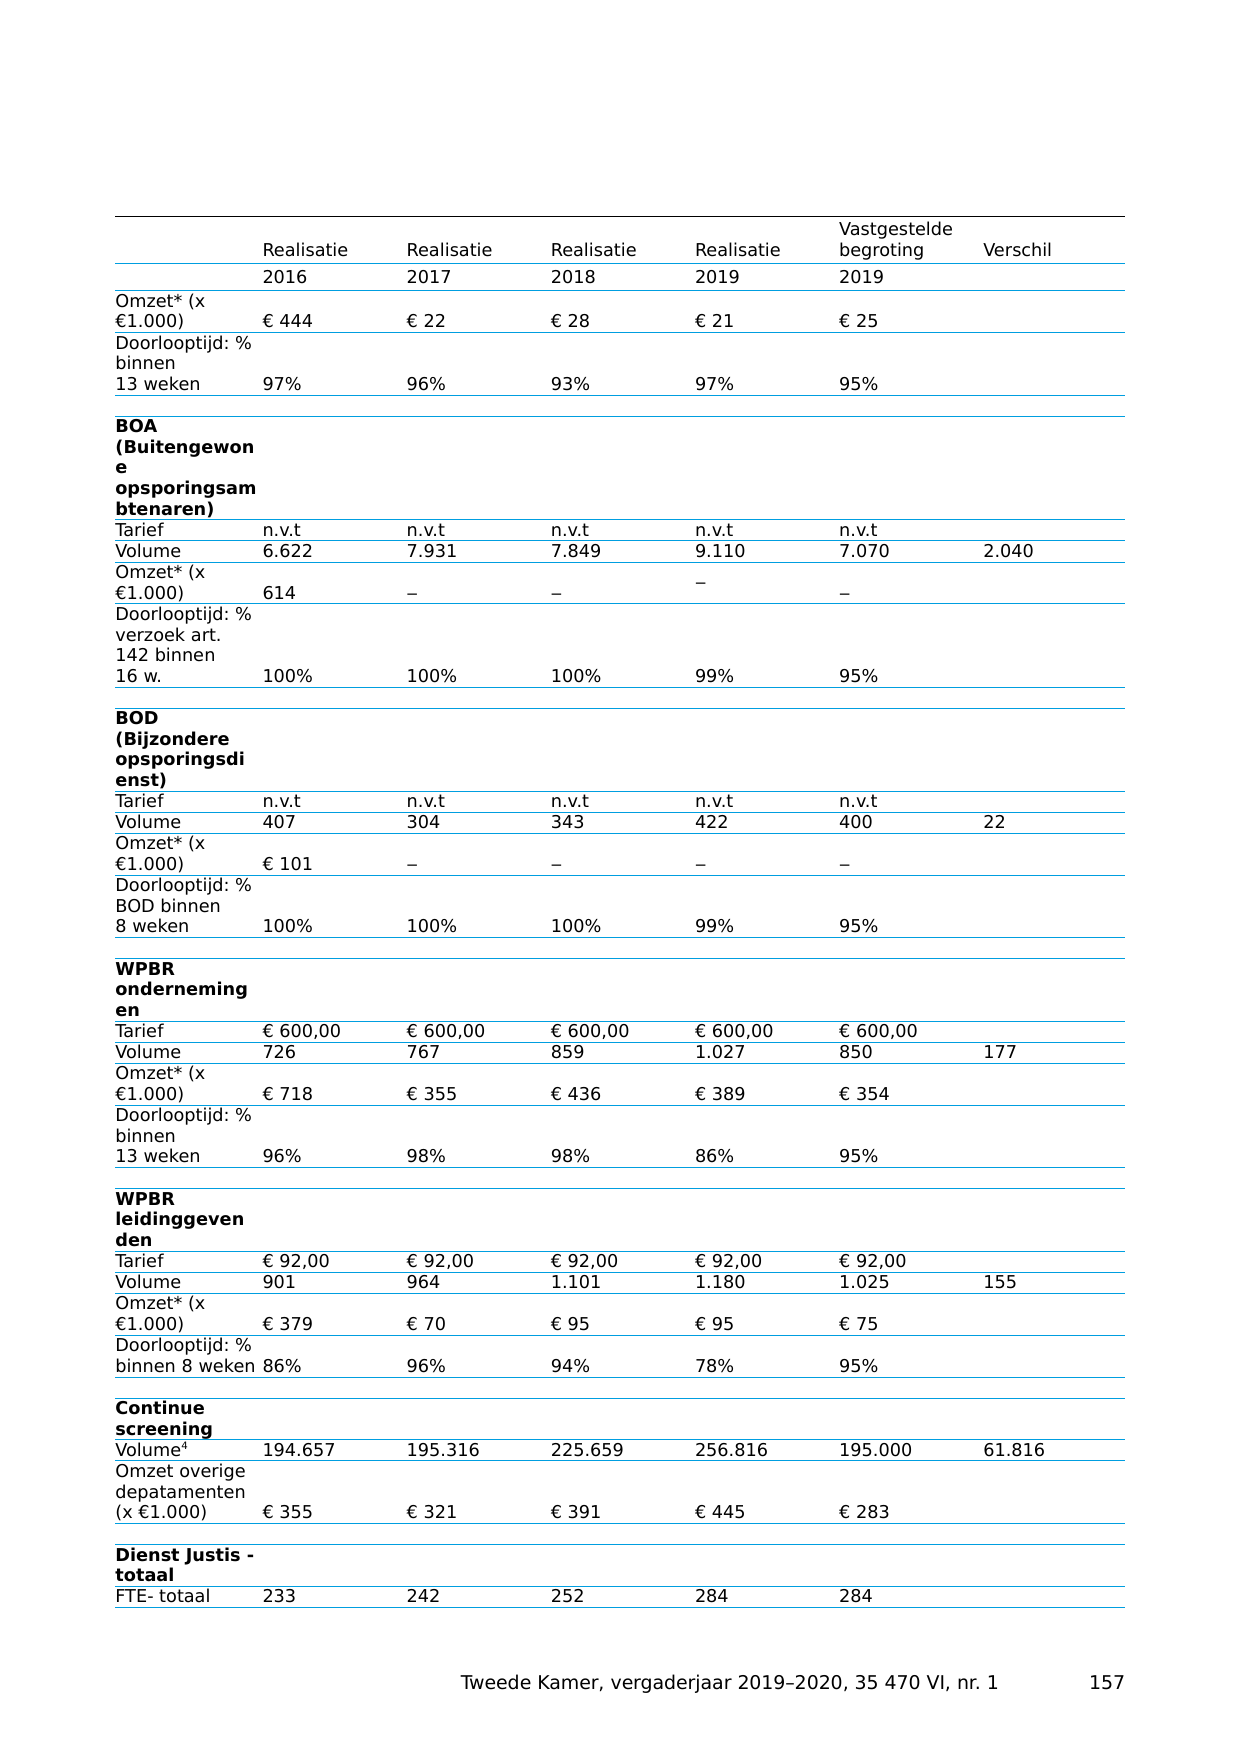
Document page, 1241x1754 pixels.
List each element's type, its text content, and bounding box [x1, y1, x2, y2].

table_cell [404, 396, 548, 416]
table_cell 195.000 [836, 1440, 980, 1460]
table_cell [548, 1378, 692, 1397]
table_cell WPBR leidinggevenden [115, 1189, 259, 1251]
table_cell € 600,00 [404, 1022, 548, 1042]
table_cell [836, 1189, 980, 1251]
table_cell n.v.t [259, 520, 403, 540]
table_cell 99% [692, 876, 836, 937]
table_cell € 355 [404, 1064, 548, 1104]
table_cell [980, 1461, 1125, 1523]
table_cell € 321 [404, 1461, 548, 1523]
table_cell [980, 834, 1125, 874]
table_cell € 600,00 [548, 1022, 692, 1042]
table_cell € 389 [692, 1064, 836, 1104]
table_cell [404, 1545, 548, 1586]
table_cell € 718 [259, 1064, 403, 1104]
table_cell [692, 396, 836, 416]
table_cell [115, 1524, 259, 1544]
table_cell € 92,00 [836, 1252, 980, 1272]
table_cell n.v.t [836, 792, 980, 812]
table_cell Realisatie [692, 217, 836, 263]
table_cell 256.816 [692, 1440, 836, 1460]
table_cell 2016 [259, 264, 403, 290]
table_cell Doorlooptijd: % binnen 13 weken [115, 1106, 259, 1167]
table_cell [980, 876, 1125, 937]
table_cell Verschil [980, 217, 1125, 263]
table_cell Realisatie [548, 217, 692, 263]
table_cell [980, 333, 1125, 394]
table_cell n.v.t [259, 792, 403, 812]
table_cell ‒ [692, 563, 836, 603]
table_cell [548, 1399, 692, 1439]
table_cell € 75 [836, 1294, 980, 1334]
table_cell [259, 1189, 403, 1251]
table_cell [259, 417, 403, 519]
table_cell 194.657 [259, 1440, 403, 1460]
table_cell [259, 1524, 403, 1544]
table_cell € 354 [836, 1064, 980, 1104]
table_cell 177 [980, 1043, 1125, 1063]
table_cell 97% [692, 333, 836, 394]
table_cell [404, 1189, 548, 1251]
table_cell € 25 [836, 291, 980, 332]
table_cell Tarief [115, 1022, 259, 1042]
table_cell [836, 938, 980, 958]
table_cell 98% [548, 1106, 692, 1167]
table_cell [980, 520, 1125, 540]
table_cell [980, 1189, 1125, 1251]
table_cell [115, 1378, 259, 1397]
table_cell Omzet* (x €1.000) [115, 834, 259, 874]
table_cell 96% [404, 333, 548, 394]
table_cell 195.316 [404, 1440, 548, 1460]
table_cell € 445 [692, 1461, 836, 1523]
table_cell Omzet overige depatamenten (x €1.000) [115, 1461, 259, 1523]
table_cell € 436 [548, 1064, 692, 1104]
table_cell [692, 1545, 836, 1586]
table_cell € 391 [548, 1461, 692, 1523]
table_cell 100% [259, 876, 403, 937]
table_cell [259, 688, 403, 707]
table_cell 964 [404, 1273, 548, 1293]
table_cell 284 [692, 1587, 836, 1607]
table_cell [404, 938, 548, 958]
table_cell [836, 1378, 980, 1397]
table_cell 96% [259, 1106, 403, 1167]
table_cell € 28 [548, 291, 692, 332]
table_cell [404, 1168, 548, 1188]
table_cell 6.622 [259, 541, 403, 562]
table_cell [980, 1399, 1125, 1439]
table_cell 726 [259, 1043, 403, 1063]
table_cell [259, 709, 403, 791]
table_cell [836, 396, 980, 416]
table_cell [548, 1524, 692, 1544]
table_cell € 600,00 [836, 1022, 980, 1042]
table_cell [980, 1168, 1125, 1188]
table_cell [980, 959, 1125, 1021]
table_cell 100% [404, 876, 548, 937]
table_cell [404, 1399, 548, 1439]
table_cell € 444 [259, 291, 403, 332]
table_cell [980, 792, 1125, 812]
table_cell 2018 [548, 264, 692, 290]
table_cell € 283 [836, 1461, 980, 1523]
table_cell [692, 1399, 836, 1439]
table_cell 100% [259, 604, 403, 686]
table_cell [980, 1545, 1125, 1586]
table_cell ‒ [548, 563, 692, 603]
table_cell [980, 604, 1125, 686]
table_cell € 600,00 [692, 1022, 836, 1042]
table_cell Doorlooptijd: % binnen 8 weken [115, 1336, 259, 1376]
table_cell 61.816 [980, 1440, 1125, 1460]
table_cell € 379 [259, 1294, 403, 1334]
table_cell [980, 688, 1125, 707]
table_header Tabel 110 Overzicht doelmatigheidsindicatoren [115, 191, 1125, 216]
table_cell n.v.t [692, 520, 836, 540]
table_cell [980, 1378, 1125, 1397]
table_cell [980, 417, 1125, 519]
table_cell Tarief [115, 1252, 259, 1272]
table_cell [980, 709, 1125, 791]
table_cell [980, 396, 1125, 416]
table_cell [980, 938, 1125, 958]
table_cell [980, 1064, 1125, 1104]
table_cell 99% [692, 604, 836, 686]
table_cell ‒ [404, 834, 548, 874]
table_cell 97% [259, 333, 403, 394]
table_cell Omzet* (x €1.000) [115, 291, 259, 332]
table_cell 233 [259, 1587, 403, 1607]
table_cell 95% [836, 1336, 980, 1376]
table_cell [980, 1106, 1125, 1167]
table_cell [980, 1587, 1125, 1607]
table_cell € 92,00 [548, 1252, 692, 1272]
table_cell [836, 417, 980, 519]
table_cell 22 [980, 813, 1125, 833]
table_cell Continue screening [115, 1399, 259, 1439]
table_cell Volume [115, 1273, 259, 1293]
table_cell € 95 [692, 1294, 836, 1334]
table_cell [836, 1545, 980, 1586]
table_cell BOD (Bijzondere opsporingsdienst) [115, 709, 259, 791]
table_cell 343 [548, 813, 692, 833]
table_cell [980, 1252, 1125, 1272]
table_cell 284 [836, 1587, 980, 1607]
table_cell € 101 [259, 834, 403, 874]
table_cell 407 [259, 813, 403, 833]
table_cell 1.180 [692, 1273, 836, 1293]
table_cell [404, 959, 548, 1021]
table_cell ‒ [836, 834, 980, 874]
table_cell [548, 959, 692, 1021]
table_cell WPBR ondernemingen [115, 959, 259, 1021]
table_cell Volume [115, 813, 259, 833]
table_cell 2.040 [980, 541, 1125, 562]
table_cell 7.070 [836, 541, 980, 562]
table_cell [548, 417, 692, 519]
table_cell [404, 417, 548, 519]
table_cell [404, 709, 548, 791]
table_cell [692, 709, 836, 791]
table_cell [115, 264, 259, 290]
table_cell ‒ [404, 563, 548, 603]
table_cell Realisatie [259, 217, 403, 263]
table_cell Doorlooptijd: % BOD binnen 8 weken [115, 876, 259, 937]
table_cell 100% [548, 876, 692, 937]
table_cell ‒ [836, 563, 980, 603]
table_cell 304 [404, 813, 548, 833]
table_cell 95% [836, 1106, 980, 1167]
table_cell Omzet* (x €1.000) [115, 1294, 259, 1334]
table_cell € 70 [404, 1294, 548, 1334]
table_cell € 600,00 [259, 1022, 403, 1042]
table_cell [548, 938, 692, 958]
table_cell ‒ [548, 834, 692, 874]
table_cell [836, 1168, 980, 1188]
table_cell [980, 563, 1125, 603]
table_cell [259, 1545, 403, 1586]
table_cell 86% [692, 1106, 836, 1167]
table_cell [692, 688, 836, 707]
table_cell 225.659 [548, 1440, 692, 1460]
table_cell € 355 [259, 1461, 403, 1523]
table_cell 7.849 [548, 541, 692, 562]
table_cell € 92,00 [259, 1252, 403, 1272]
table_cell 155 [980, 1273, 1125, 1293]
table_cell 95% [836, 333, 980, 394]
table_cell 78% [692, 1336, 836, 1376]
table_cell [692, 1524, 836, 1544]
table_cell [692, 959, 836, 1021]
table_cell [404, 1378, 548, 1397]
table_cell [836, 688, 980, 707]
table_cell 100% [404, 604, 548, 686]
table_cell [980, 1524, 1125, 1544]
table_cell [115, 1168, 259, 1188]
table_cell € 22 [404, 291, 548, 332]
table_cell [548, 1545, 692, 1586]
table_cell [259, 1399, 403, 1439]
table_cell 400 [836, 813, 980, 833]
table_cell [836, 1399, 980, 1439]
table_cell € 92,00 [404, 1252, 548, 1272]
table_cell Doorlooptijd: % verzoek art. 142 binnen 16 w. [115, 604, 259, 686]
table_cell Omzet* (x €1.000) [115, 563, 259, 603]
table_cell [404, 688, 548, 707]
table_cell Volume [115, 1043, 259, 1063]
table_cell [115, 938, 259, 958]
table_cell n.v.t [404, 792, 548, 812]
table_cell ‒ [692, 834, 836, 874]
table_cell [548, 1168, 692, 1188]
table_cell 9.110 [692, 541, 836, 562]
table_cell Realisatie [404, 217, 548, 263]
table_cell 95% [836, 604, 980, 686]
table_cell Tarief [115, 792, 259, 812]
table_cell [259, 938, 403, 958]
table_cell [259, 1168, 403, 1188]
table_cell 252 [548, 1587, 692, 1607]
table_cell n.v.t [548, 792, 692, 812]
table_cell [980, 264, 1125, 290]
table_cell [259, 959, 403, 1021]
table_cell [692, 1189, 836, 1251]
table_cell 7.931 [404, 541, 548, 562]
table_cell 422 [692, 813, 836, 833]
table_cell 614 [259, 563, 403, 603]
table_cell [692, 1168, 836, 1188]
table_cell 2017 [404, 264, 548, 290]
table_cell [980, 1336, 1125, 1376]
table_cell Vastgestelde begroting [836, 217, 980, 263]
table_cell [836, 709, 980, 791]
table_cell 242 [404, 1587, 548, 1607]
table_cell [259, 396, 403, 416]
table_cell 1.101 [548, 1273, 692, 1293]
table_cell 98% [404, 1106, 548, 1167]
table_cell n.v.t [836, 520, 980, 540]
table_cell € 21 [692, 291, 836, 332]
table_cell 767 [404, 1043, 548, 1063]
table_cell [836, 959, 980, 1021]
table_cell [259, 1378, 403, 1397]
table_cell Omzet* (x €1.000) [115, 1064, 259, 1104]
table_cell Volume [115, 541, 259, 562]
table_cell 93% [548, 333, 692, 394]
table_cell [115, 217, 259, 263]
table_cell 1.027 [692, 1043, 836, 1063]
table_cell n.v.t [692, 792, 836, 812]
table_cell Tarief [115, 520, 259, 540]
table_cell 901 [259, 1273, 403, 1293]
table_cell 850 [836, 1043, 980, 1063]
table_cell 86% [259, 1336, 403, 1376]
table_cell 2019 [692, 264, 836, 290]
table_cell [836, 1524, 980, 1544]
table_cell 859 [548, 1043, 692, 1063]
table_cell [548, 709, 692, 791]
table_cell [404, 1524, 548, 1544]
table_cell [115, 396, 259, 416]
table_cell BOA (Buitengewone opsporingsambtenaren) [115, 417, 259, 519]
table_cell [548, 1189, 692, 1251]
table_cell 100% [548, 604, 692, 686]
table_cell [548, 688, 692, 707]
table_cell € 95 [548, 1294, 692, 1334]
table_cell 1.025 [836, 1273, 980, 1293]
table_cell [692, 1378, 836, 1397]
table_cell [980, 1294, 1125, 1334]
table_cell 2019 [836, 264, 980, 290]
table_cell [115, 688, 259, 707]
table_cell Doorlooptijd: % binnen 13 weken [115, 333, 259, 394]
table_cell n.v.t [404, 520, 548, 540]
table_cell 95% [836, 876, 980, 937]
table_cell [692, 938, 836, 958]
table_cell 94% [548, 1336, 692, 1376]
table_cell Volume4 [115, 1440, 259, 1460]
table_cell € 92,00 [692, 1252, 836, 1272]
table_cell [548, 396, 692, 416]
table_cell Dienst Justis - totaal [115, 1545, 259, 1586]
table_cell [692, 417, 836, 519]
table_cell [980, 1022, 1125, 1042]
table_cell [980, 291, 1125, 332]
table_cell 96% [404, 1336, 548, 1376]
table_cell n.v.t [548, 520, 692, 540]
table_cell FTE- totaal [115, 1587, 259, 1607]
